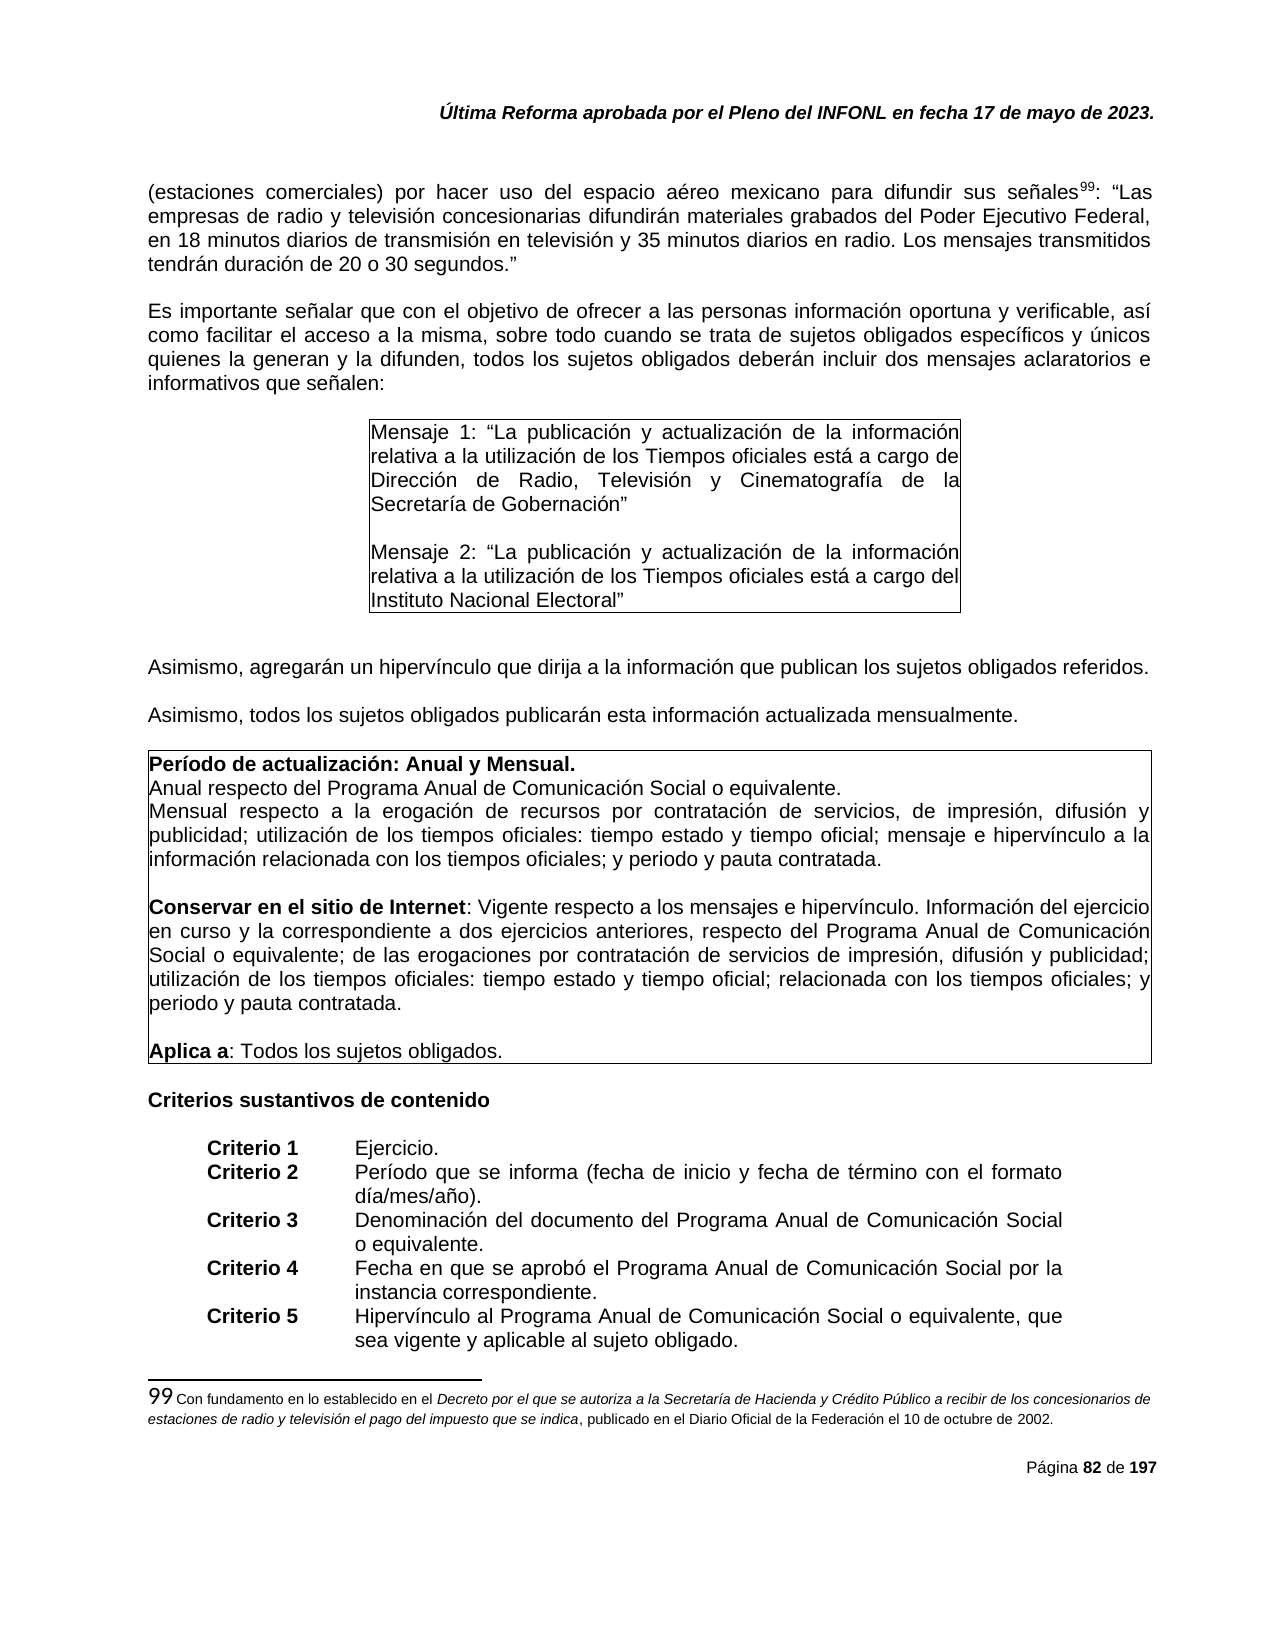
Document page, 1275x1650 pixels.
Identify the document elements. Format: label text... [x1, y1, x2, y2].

text Período de actualización: Anual y Mensual. [149, 751, 1151, 774]
text Criterio 2 Período que se informa (fecha de inicio y fecha de término con el formato día/mes/año). [207, 1160, 1063, 1208]
text Criterio 1 Ejercicio. [207, 1136, 1063, 1160]
text Anual respecto del Programa Anual de Comunicación Social o equivalente. [149, 774, 1151, 798]
list Con fundamento en lo establecido en el Decreto por el que se autoriza a la Secretaría de Hacienda y Crédito Público a recibir de los concesionarios de estaciones de radio y televisión el pago del impuesto que se indica, publicado en el Diario Oficial de la Federación el 10 de octubre de 2002. [148, 1380, 1153, 1427]
text Es importante señalar que con el objetivo de ofrecer a las personas información oportuna y verificable, así como facilitar el acceso a la misma, sobre todo cuando se trata de sujetos obligados específicos y únicos quienes la generan y la difunden, todos los sujetos obligados deberán incluir dos mensajes aclaratorios e informativos que señalen: [148, 299, 1152, 395]
text Mensual respecto a la erogación de recursos por contratación de servicios, de impresión, difusión y publicidad; utilización de los tiempos oficiales: tiempo estado y tiempo oficial; mensaje e hipervínculo a la información relacionada con los tiempos oficiales; y periodo y pauta contratada. [149, 798, 1151, 871]
text Asimismo, todos los sujetos obligados publicarán esta información actualizada mensualmente. [148, 702, 1152, 726]
text Asimismo, agregarán un hipervínculo que dirija a la información que publican los sujetos obligados referidos. [148, 654, 1152, 678]
text Criterio 5 Hipervínculo al Programa Anual de Comunicación Social o equivalente, que sea vigente y aplicable al sujeto obligado. [207, 1303, 1063, 1351]
text Aplica a: Todos los sujetos obligados. [149, 1038, 1151, 1063]
text Criterio 3 Denominación del documento del Programa Anual de Comunicación Social o equivalente. [207, 1208, 1063, 1256]
text Criterio 4 Fecha en que se aprobó el Programa Anual de Comunicación Social por la instancia correspondiente. [207, 1256, 1063, 1303]
text (estaciones comerciales) por hacer uso del espacio aéreo mexicano para difundir sus señales: “Las empresas de radio y televisión concesionarias difundirán materiales grabados del Poder Ejecutivo Federal, en 18 minutos diarios de transmisión en televisión y 35 minutos diarios en radio. Los mensajes transmitidos tendrán duración de 20 o 30 segundos.” [148, 179, 1152, 275]
text Conservar en el sitio de Internet: Vigente respecto a los mensajes e hipervínculo. Información del ejercicio en curso y la correspondiente a dos ejercicios anteriores, respecto del Programa Anual de Comunicación Social o equivalente; de las erogaciones por contratación de servicios de impresión, difusión y publicidad; utilización de los tiempos oficiales: tiempo estado y tiempo oficial; relacionada con los tiempos oficiales; y periodo y pauta contratada. [149, 894, 1151, 1015]
text Mensaje 2: “La publicación y actualización de la información relativa a la utilización de los Tiempos oficiales está a cargo del Instituto Nacional Electoral” [370, 539, 960, 612]
text Mensaje 1: “La publicación y actualización de la información relativa a la utilización de los Tiempos oficiales está a cargo de Dirección de Radio, Televisión y Cinematografía de la Secretaría de Gobernación” [370, 420, 960, 516]
text Criterios sustantivos de contenido [148, 1088, 1068, 1112]
